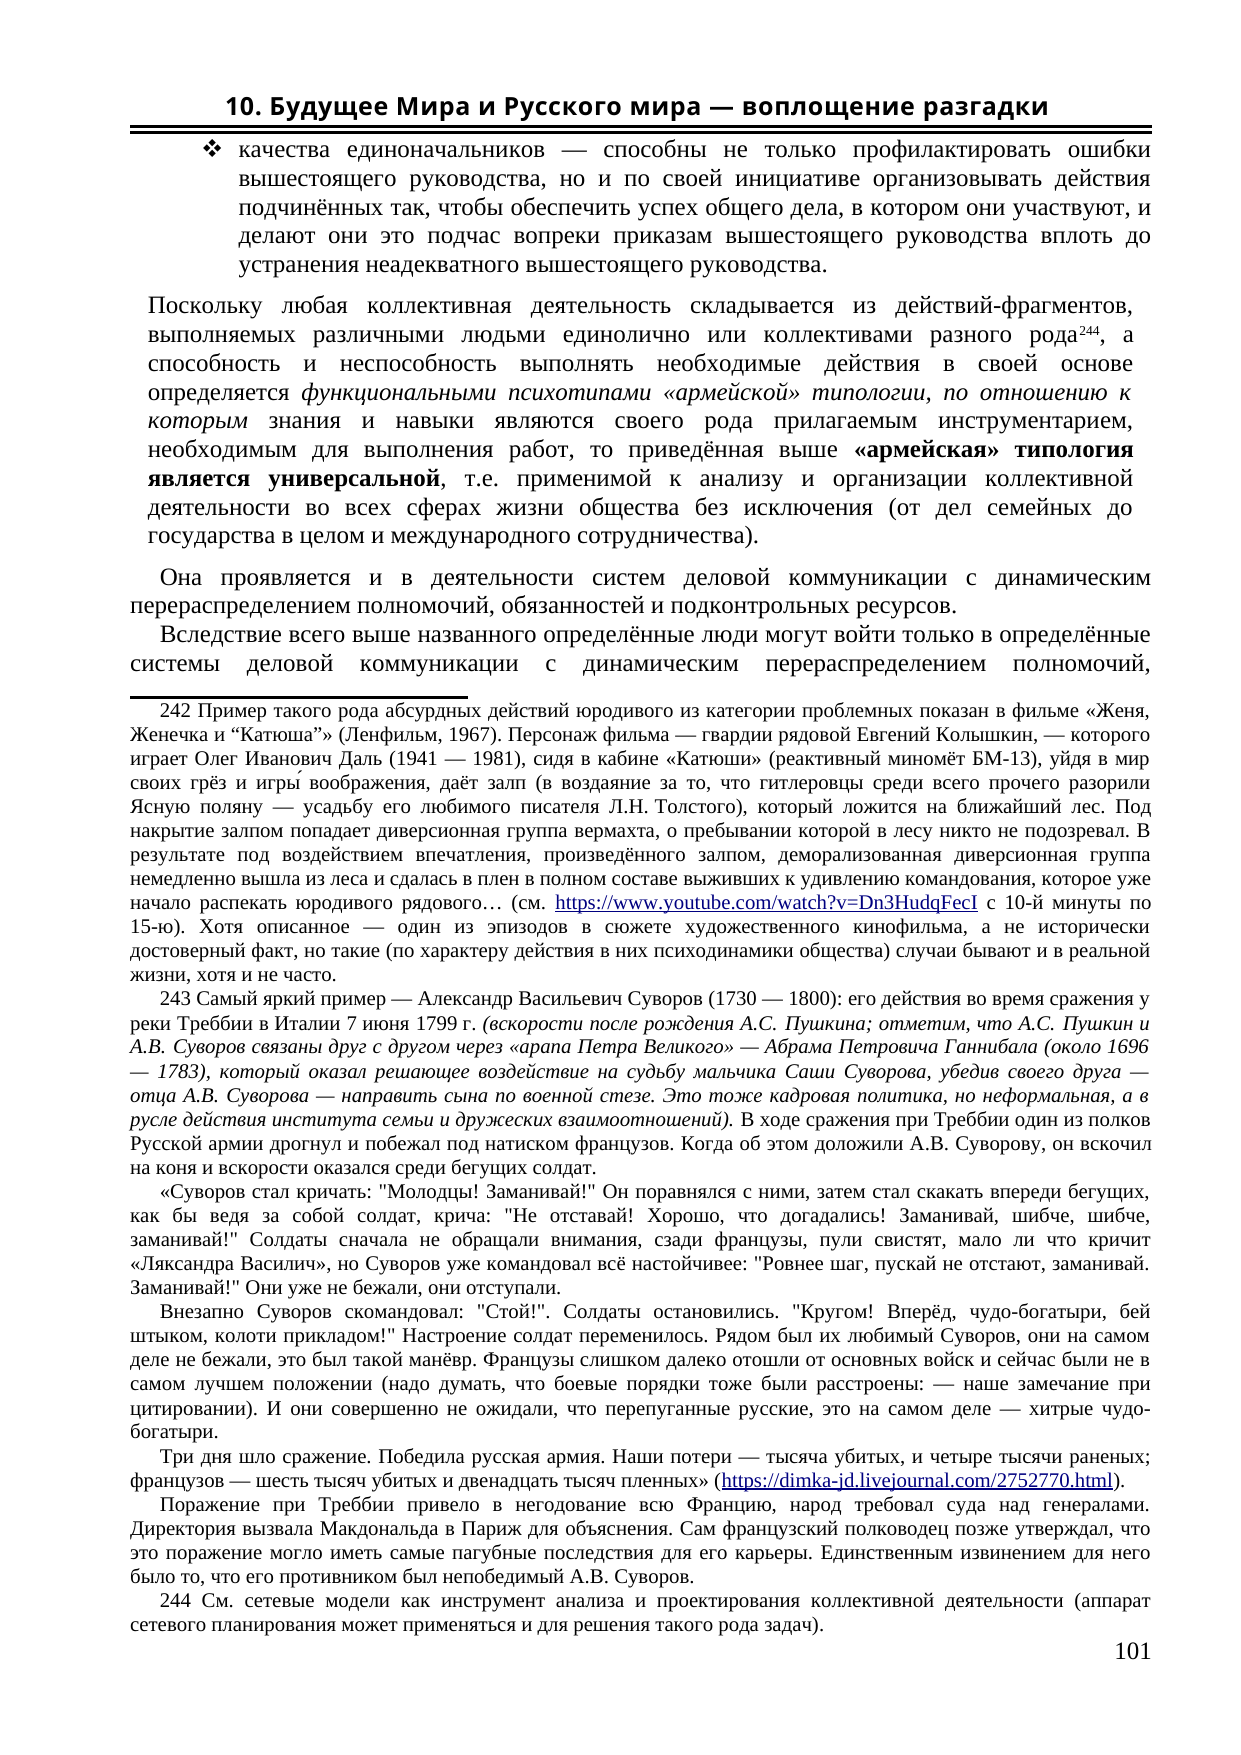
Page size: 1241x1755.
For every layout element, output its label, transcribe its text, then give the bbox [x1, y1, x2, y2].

list качества единоначальников — способны не только профилактировать ошибки вышестоящего руководства, но и по своей инициативе организовывать действия подчинённых так, чтобы обеспечить успех общего дела, в котором они участвуют, и делают они это подчас вопреки приказам вышестоящего руководства вплоть до устранения неадекватного вышестоящего руководства. [201, 134, 1152, 278]
text Она проявляется и в деятельности систем деловой коммуникации с динамическим перераспределением полномочий, обязанностей и подконтрольных ресурсов. [130, 562, 1152, 619]
text Поскольку любая коллективная деятельность складывается из действий-фрагментов, выполняемых различными людьми единолично или коллективами разного рода, а способность и неспособность выполнять необходимые действия в своей основе определяется функциональными психотипами «армейской» типологии, по отношению к которым знания и навыки являются своего рода прилагаемым инструментарием, необходимым для выполнения работ, то приведённая выше «армейская» типология является универсальной, т.е. применимой к анализу и организации коллективной деятельности во всех сферах жизни общества без исключения (от дел семейных до государства в целом и международного сотрудничества). [148, 290, 1134, 549]
text «Суворов стал кричать: "Молодцы! Заманивай!" Он поравнялся с ними, затем стал скакать впереди бегущих, как бы ведя за собой солдат, крича: "Не отставай! Хорошо, что догадались! Заманивай, шибче, шибче, заманивай!" Солдаты сначала не обращали внимания, сзади французы, пули свистят, мало ли что кричит «Ляксандра Василич», но Суворов уже командовал всё настойчивее: "Ровнее шаг, пускай не отстают, заманивай. Заманивай!" Они уже не бежали, они отступали. [130, 1179, 1152, 1299]
text Самый яркий пример — Александр Васильевич Суворов (1730 — 1800): его действия во время сражения у реки Треббии в Италии 7 июня 1799 г. (вскорости после рождения А.С. Пушкина; отметим, что А.С. Пушкин и А.В. Суворов связаны друг с другом через «арапа Петра Великого» — Абрама Петровича Ганнибала (около 1696 — 1783), который оказал решающее воздействие на судьбу мальчика Саши Суворова, убедив своего друга — отца А.В. Су­во­ро­ва — направить сына по военной стезе. Это тоже кадровая политика, но неформальная, а в русле действия института семьи и дружеских взаимоотношений). В ходе сражения при Треббии один из полков Русской армии дрогнул и побежал под натиском французов. Когда об этом доложили А.В. Суворову, он вскочил на коня и вскорости оказался среди бегущих солдат. [130, 986, 1152, 1179]
text Три дня шло сражение. Победила русская армия. Наши потери — тысяча убитых, и четыре тысячи раненых; французов — шесть тысяч убитых и двенадцать тысяч пленных» (https://dimka-jd.livejournal.com/2752770.html). [130, 1443, 1152, 1492]
text Вследствие всего выше названного определённые люди могут войти только в определённые системы деловой коммуникации с динамическим перераспределением полномочий, [130, 619, 1152, 677]
text Внезапно Суворов скомандовал: "Стой!". Солдаты остановились. "Кругом! Вперёд, чудо-богатыри, бей штыком, колоти прикладом!" Настроение солдат переменилось. Рядом был их любимый Суворов, они на самом деле не бежали, это был такой манёвр. Французы слишком далеко отошли от основных войск и сейчас были не в самом лучшем положении (надо думать, что боевые порядки тоже были расстроены: — наше замечание при цитировании). И они совершенно не ожидали, что перепуганные русские, это на самом деле — хитрые чудо-богатыри. [130, 1299, 1152, 1443]
text См. сетевые модели как инструмент анализа и проектирования коллективной деятельности (аппарат сетевого планирования может применяться и для решения такого рода задач). [130, 1588, 1152, 1636]
text Пример такого рода абсурдных действий юродивого из категории проблемных показан в фильме «Женя, Женечка и “Катюша”» (Ленфильм, 1967). Персонаж фильма — гвардии рядовой Евгений Колышкин, — которого играет Олег Иванович Даль (1941 — 1981), сидя в кабине «Катюши» (реактивный миномёт БМ-13), уйдя в мир своих грёз и игры́ воображения, даёт залп (в воздаяние за то, что гитлеровцы среди всего прочего разорили Ясную поляну — усадьбу его любимого писателя Л.Н. Толстого), который ложится на ближайший лес. Под накрытие залпом попадает диверсионная группа вермахта, о пребывании которой в лесу никто не подозревал. В результате под воздействием впечатления, произведённого залпом, деморализованная диверсионная группа немедленно вышла из леса и сдалась в плен в полном составе выживших к удивлению командования, которое уже начало распекать юродивого рядового… (см. https://www.youtube.com/watch?v=Dn3HudqFecI с 10-й минуты по 15-ю). Хотя описанное — один из эпизодов в сюжете художественного кинофильма, а не исторически достоверный факт, но такие (по характеру действия в них психодинамики общества) случаи бывают и в реальной жизни, хотя и не часто. [130, 698, 1152, 986]
text Поражение при Треббии привело в негодование всю Францию, народ требовал суда над генералами. Директория вызвала Макдональда в Париж для объяснения. Сам французский полководец позже утверждал, что это поражение могло иметь самые пагубные последствия для его карьеры. Единственным извинением для него было то, что его противником был непобедимый А.В. Суворов. [130, 1492, 1152, 1588]
